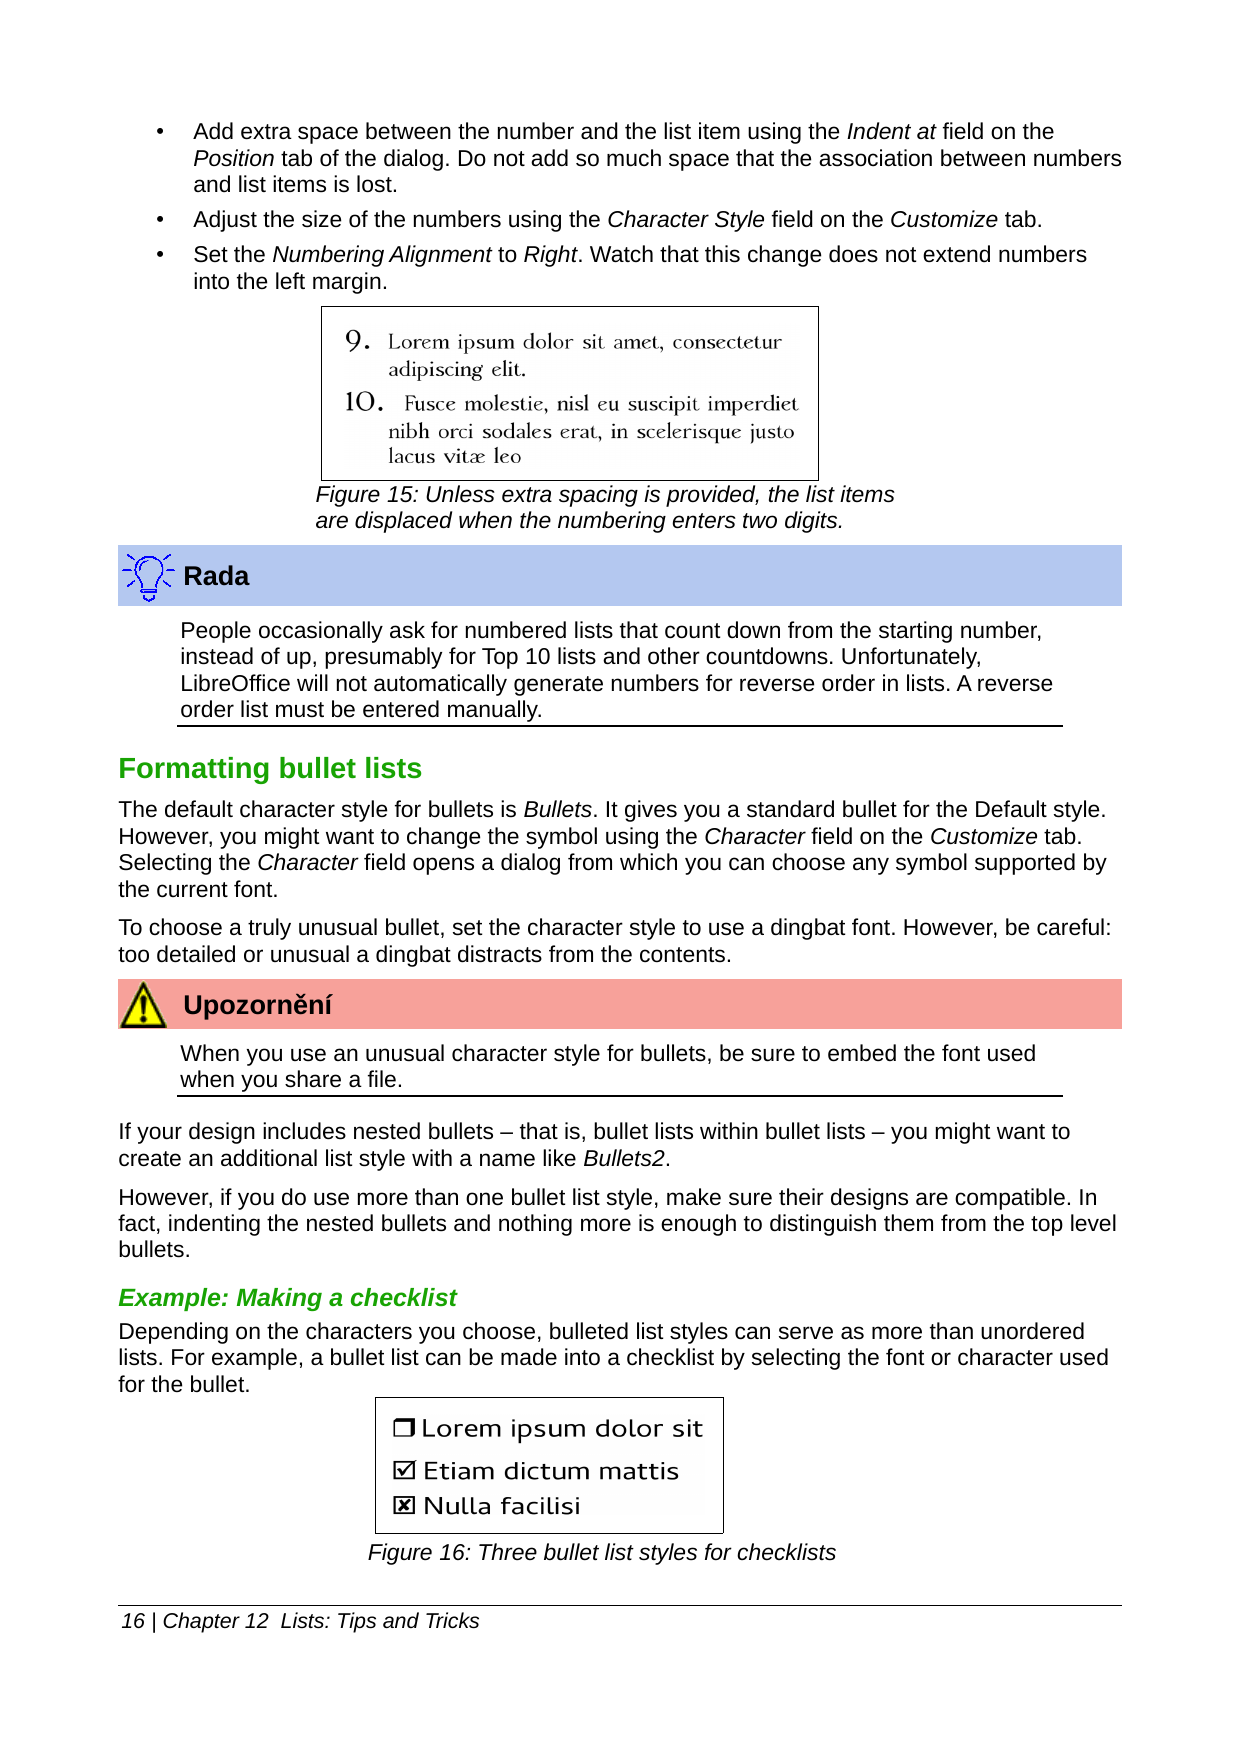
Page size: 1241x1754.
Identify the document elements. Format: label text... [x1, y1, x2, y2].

list Set the Numbering Alignment to Right. Watch that this change does not extend numbers into the left margin. [156, 241, 1122, 294]
text The default character style for bullets is Bullets. It gives you a standard bullet for the Default style. However, you might want to change the symbol using the Character field on the Customize tab. Selecting the Character field opens a dialog from which you can choose any symbol supported by the current font. [118, 796, 1122, 902]
list Add extra space between the number and the list item using the Indent at field on the Position tab of the dialog. Do not add so much space that the association between numbers and list items is lost. [156, 118, 1122, 197]
subtitle Upozornění [118, 979, 1122, 1029]
picture [344, 323, 800, 469]
text Figure 15: Unless extra spacing is provided, the list items are displaced when the numbering enters two digits. [315, 306, 925, 533]
text Figure 16: Three bullet list styles for checklists [368, 1397, 872, 1565]
subtitle Rada [118, 545, 1122, 606]
list Adjust the size of the numbers using the Character Style field on the Customize tab. [156, 206, 1122, 232]
text Depending on the characters you choose, bulleted list styles can serve as more than unordered lists. For example, a bullet list can be made into a checklist by selecting the font or character used for the bullet. [118, 1318, 1122, 1397]
text When you use an unusual character style for bullets, be sure to embed the font used when you share a file. [177, 1036, 1063, 1095]
subtitle Formatting bullet lists [118, 751, 1122, 785]
picture [119, 546, 179, 606]
text To choose a truly unusual bullet, set the character style to use a dingbat font. However, be careful: too detailed or unusual a dingbat distracts from the contents. [118, 914, 1122, 967]
subtitle Example: Making a checklist [118, 1283, 1122, 1312]
picture [119, 980, 167, 1028]
picture [392, 1414, 705, 1515]
text If your design includes nested bullets – that is, bullet lists within bullet lists – you might want to create an additional list style with a name like Bullets2. [118, 1118, 1122, 1171]
text People occasionally ask for numbered lists that count down from the starting number, instead of up, presumably for Top 10 lists and other countdowns. Unfortunately, LibreOffice will not automatically generate numbers for reverse order in lists. A reverse order list must be entered manually. [177, 614, 1063, 725]
text However, if you do use more than one bullet list style, make sure their designs are compatible. In fact, indenting the nested bullets and nothing more is enough to distinguish them from the top level bullets. [118, 1183, 1122, 1263]
